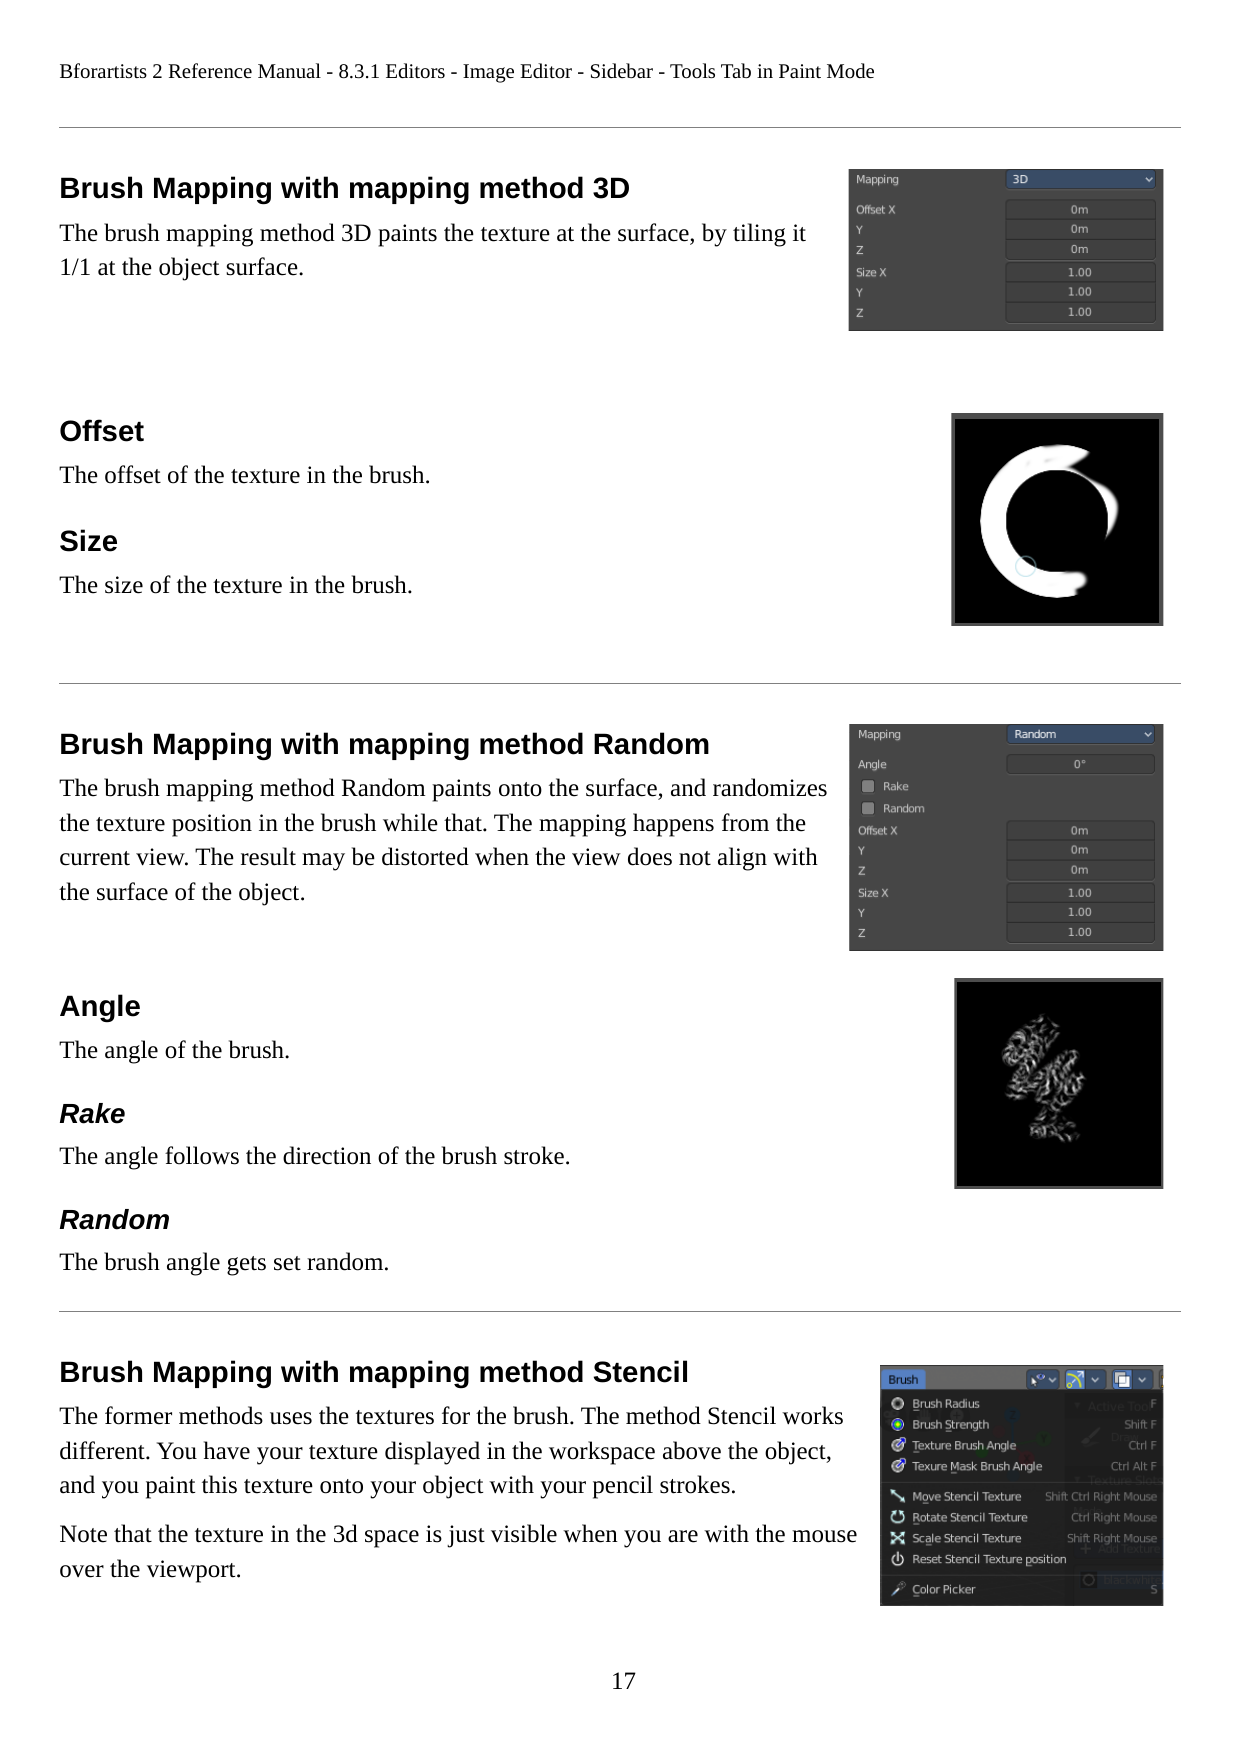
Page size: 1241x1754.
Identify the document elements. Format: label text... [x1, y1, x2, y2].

text [1164, 1036, 1181, 1064]
text Note that the texture in the 3d space is just visible when you are with the mouse over the viewport. [59, 1519, 880, 1583]
picture [848, 169, 1164, 331]
subtitle Brush Mapping with mapping method Random [59, 727, 849, 761]
picture [954, 978, 1164, 1189]
subtitle Offset [59, 414, 951, 448]
text The offset of the texture in the brush. [59, 460, 951, 489]
text The brush mapping method 3D paints the texture at the surface, by tiling it 1/1 at the object surface. [59, 218, 848, 281]
subtitle Brush Mapping with mapping method Stencil [59, 1355, 1181, 1389]
subtitle Angle [59, 989, 954, 1023]
text The size of the texture in the brush. [59, 570, 951, 599]
subtitle [1164, 414, 1181, 448]
subtitle [1164, 989, 1181, 1023]
picture [849, 724, 1164, 951]
text The former methods uses the textures for the brush. The method Stencil works different. You have your texture displayed in the workspace above the object, and you paint this texture onto your object with your pencil strokes. [59, 1401, 880, 1499]
text The brush mapping method Random paints onto the surface, and randomizes the texture position in the brush while that. The mapping happens from the current view. The result may be distorted when the view does not align with the surface of the object. [59, 773, 849, 905]
text The angle follows the direction of the brush stroke. [59, 1141, 954, 1170]
subtitle Random [59, 1203, 1181, 1235]
text The brush angle gets set random. [59, 1247, 1181, 1276]
subtitle Rake [59, 1097, 954, 1129]
picture [951, 413, 1164, 626]
subtitle Brush Mapping with mapping method 3D [59, 171, 848, 205]
subtitle [1164, 1097, 1181, 1129]
subtitle Size [59, 524, 951, 557]
picture [880, 1365, 1164, 1606]
subtitle [1164, 524, 1181, 557]
text The angle of the brush. [59, 1036, 954, 1064]
